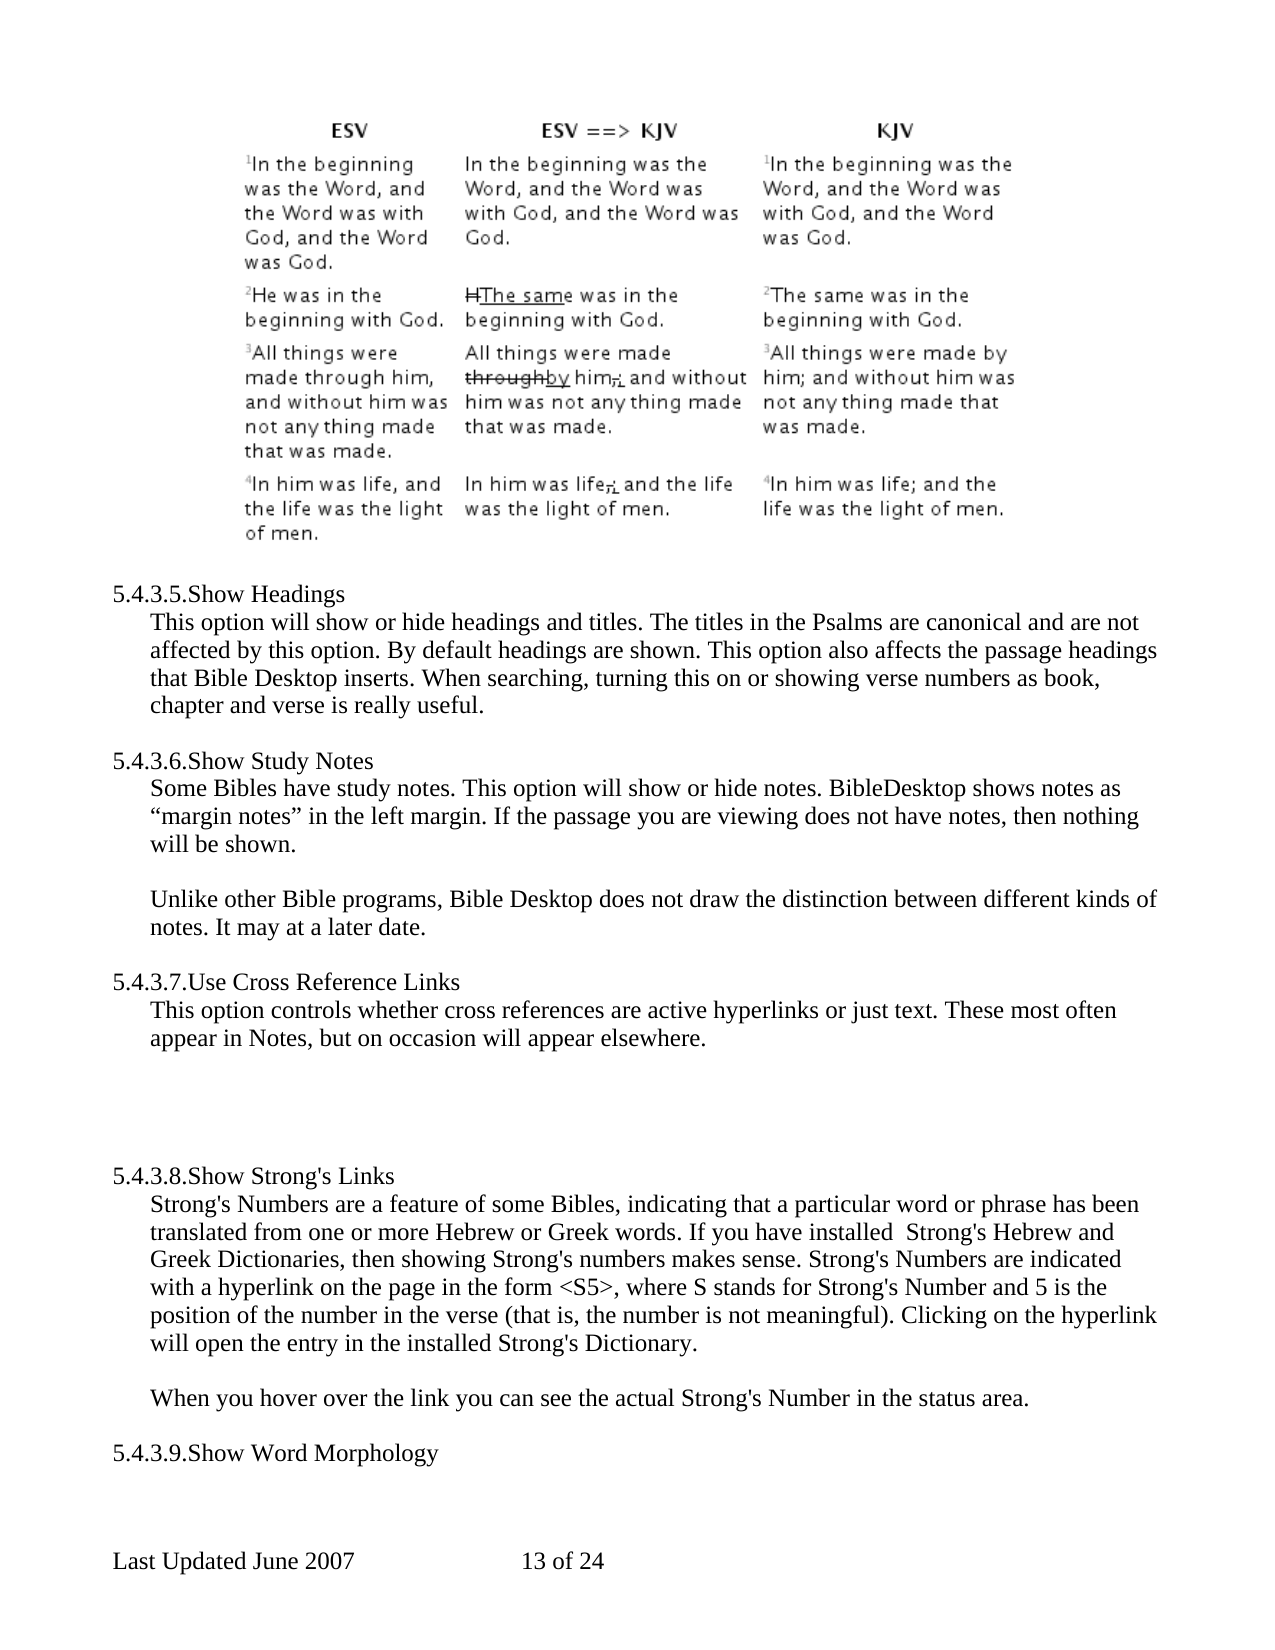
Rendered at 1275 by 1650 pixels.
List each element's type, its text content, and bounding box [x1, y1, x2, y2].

picture [238, 112, 1037, 553]
text Strong's Numbers are a feature of some Bibles, indicating that a particular word or phrase has been translated from one or more Hebrew or Greek words. If you have installed Strong's Hebrew and Greek Dictionaries, then showing Strong's numbers makes sense. Strong's Numbers are indicated with a hyperlink on the page in the form <S5>, where S stands for Strong's Number and 5 is the position of the number in the verse (that is, the number is not meaningful). Clicking on the hyperlink will open the entry in the installed Strong's Dictionary. [150, 1190, 1162, 1356]
text This option controls whether cross references are active hyperlinks or just text. These most often appear in Notes, but on occasion will appear elsewhere. [150, 996, 1162, 1052]
list Show Strong's Links [112, 1162, 1162, 1190]
text Unlike other Bible programs, Bible Desktop does not draw the distinction between different kinds of notes. It may at a later date. [150, 885, 1162, 941]
list Show Headings [112, 581, 1162, 608]
text This option will show or hide headings and titles. The titles in the Psalms are canonical and are not affected by this option. By default headings are shown. This option also affects the passage headings that Bible Desktop inserts. When searching, turning this on or showing verse numbers as book, chapter and verse is really useful. [150, 608, 1162, 719]
text When you hover over the link you can see the actual Strong's Number in the status area. [150, 1384, 1162, 1412]
list Show Word Morphology [112, 1439, 1162, 1467]
list Show Study Notes [112, 747, 1162, 774]
list Use Cross Reference Links [112, 968, 1162, 996]
text Some Bibles have study notes. This option will show or hide notes. BibleDesktop shows notes as “margin notes” in the left margin. If the passage you are viewing does not have notes, then nothing will be shown. [150, 774, 1162, 858]
